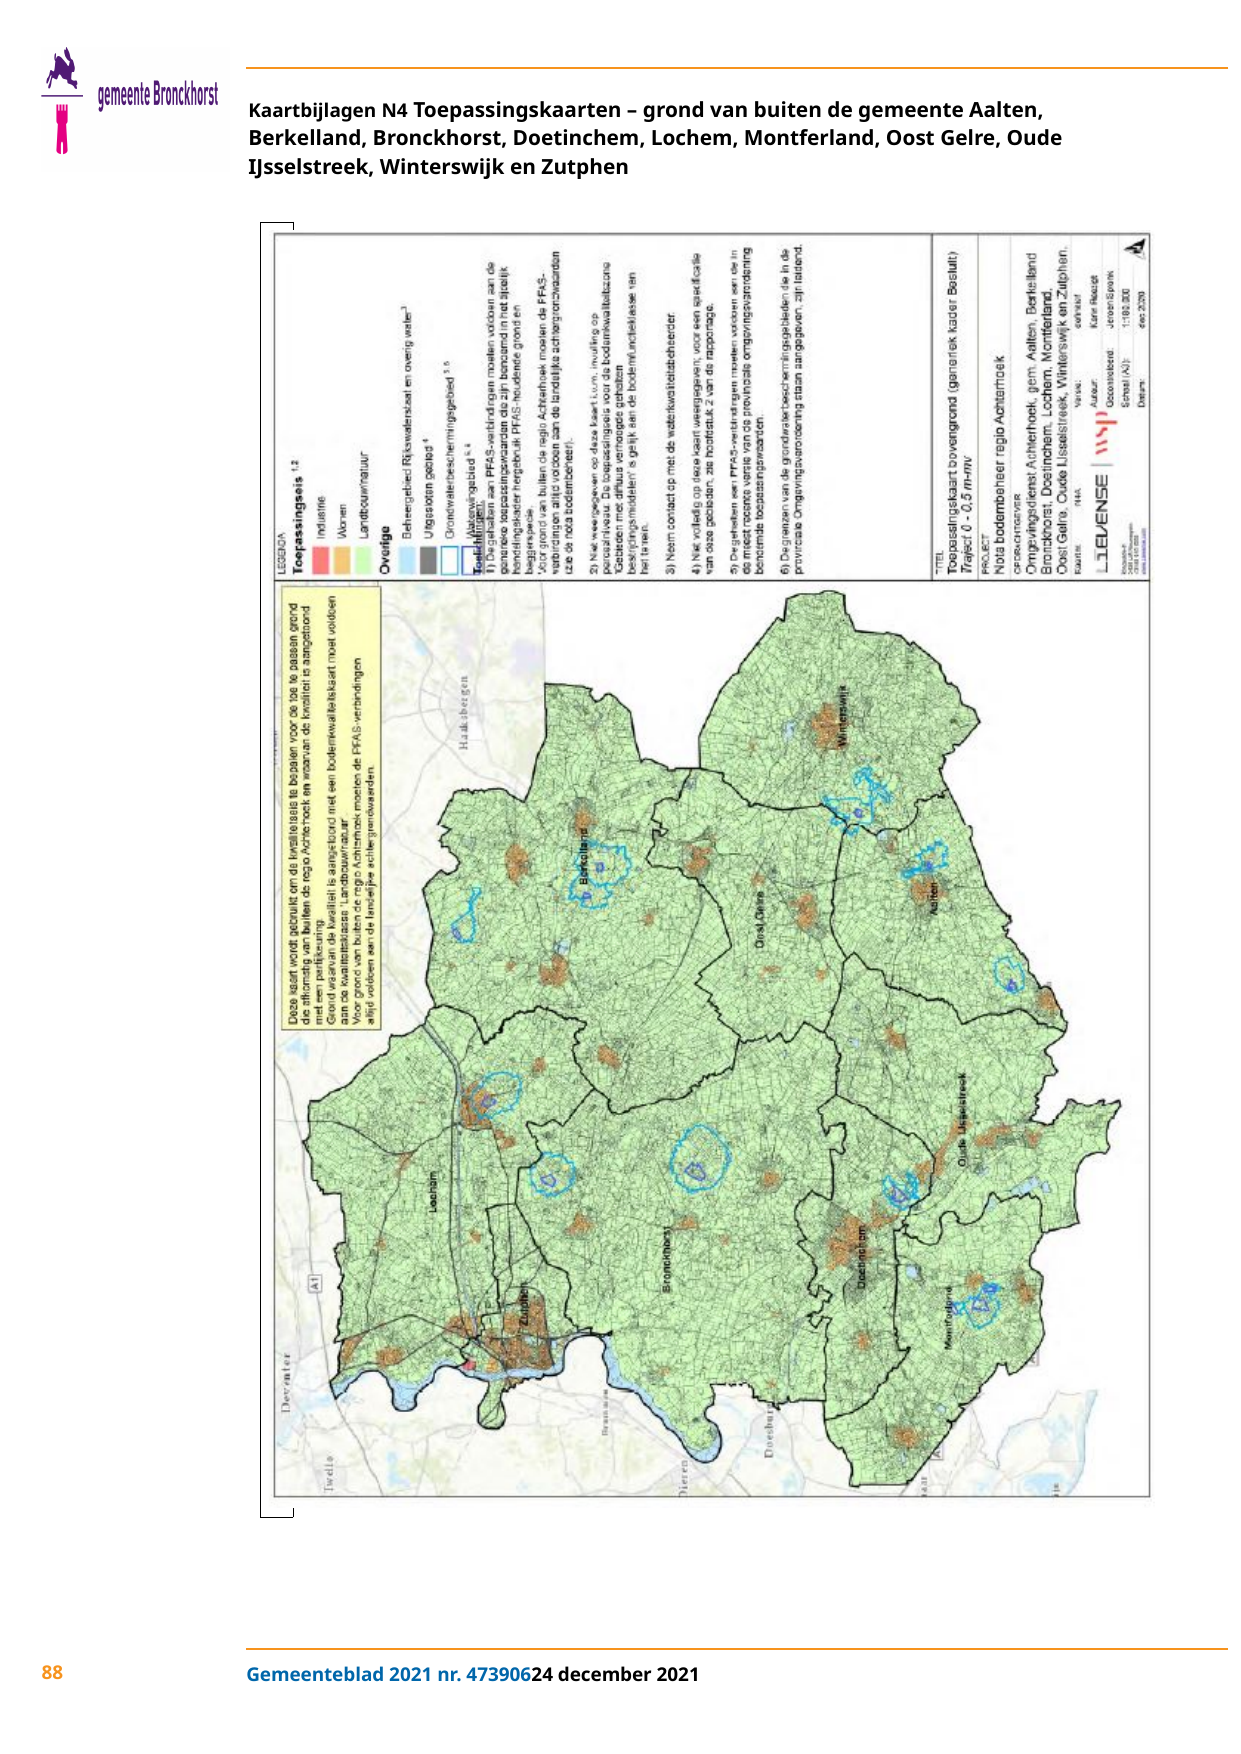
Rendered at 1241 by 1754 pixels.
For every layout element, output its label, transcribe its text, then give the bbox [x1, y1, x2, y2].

picture [41, 47, 231, 172]
picture [268, 230, 1155, 1508]
text Kaartbijlagen N4 Toepassingskaarten – grond van buiten de gemeente Aalten, Berkelland, Bronckhorst, Doetinchem, Lochem, Montferland, Oost Gelre, Oude IJsselstreek, Winterswijk en Zutphen [248, 95, 1152, 180]
